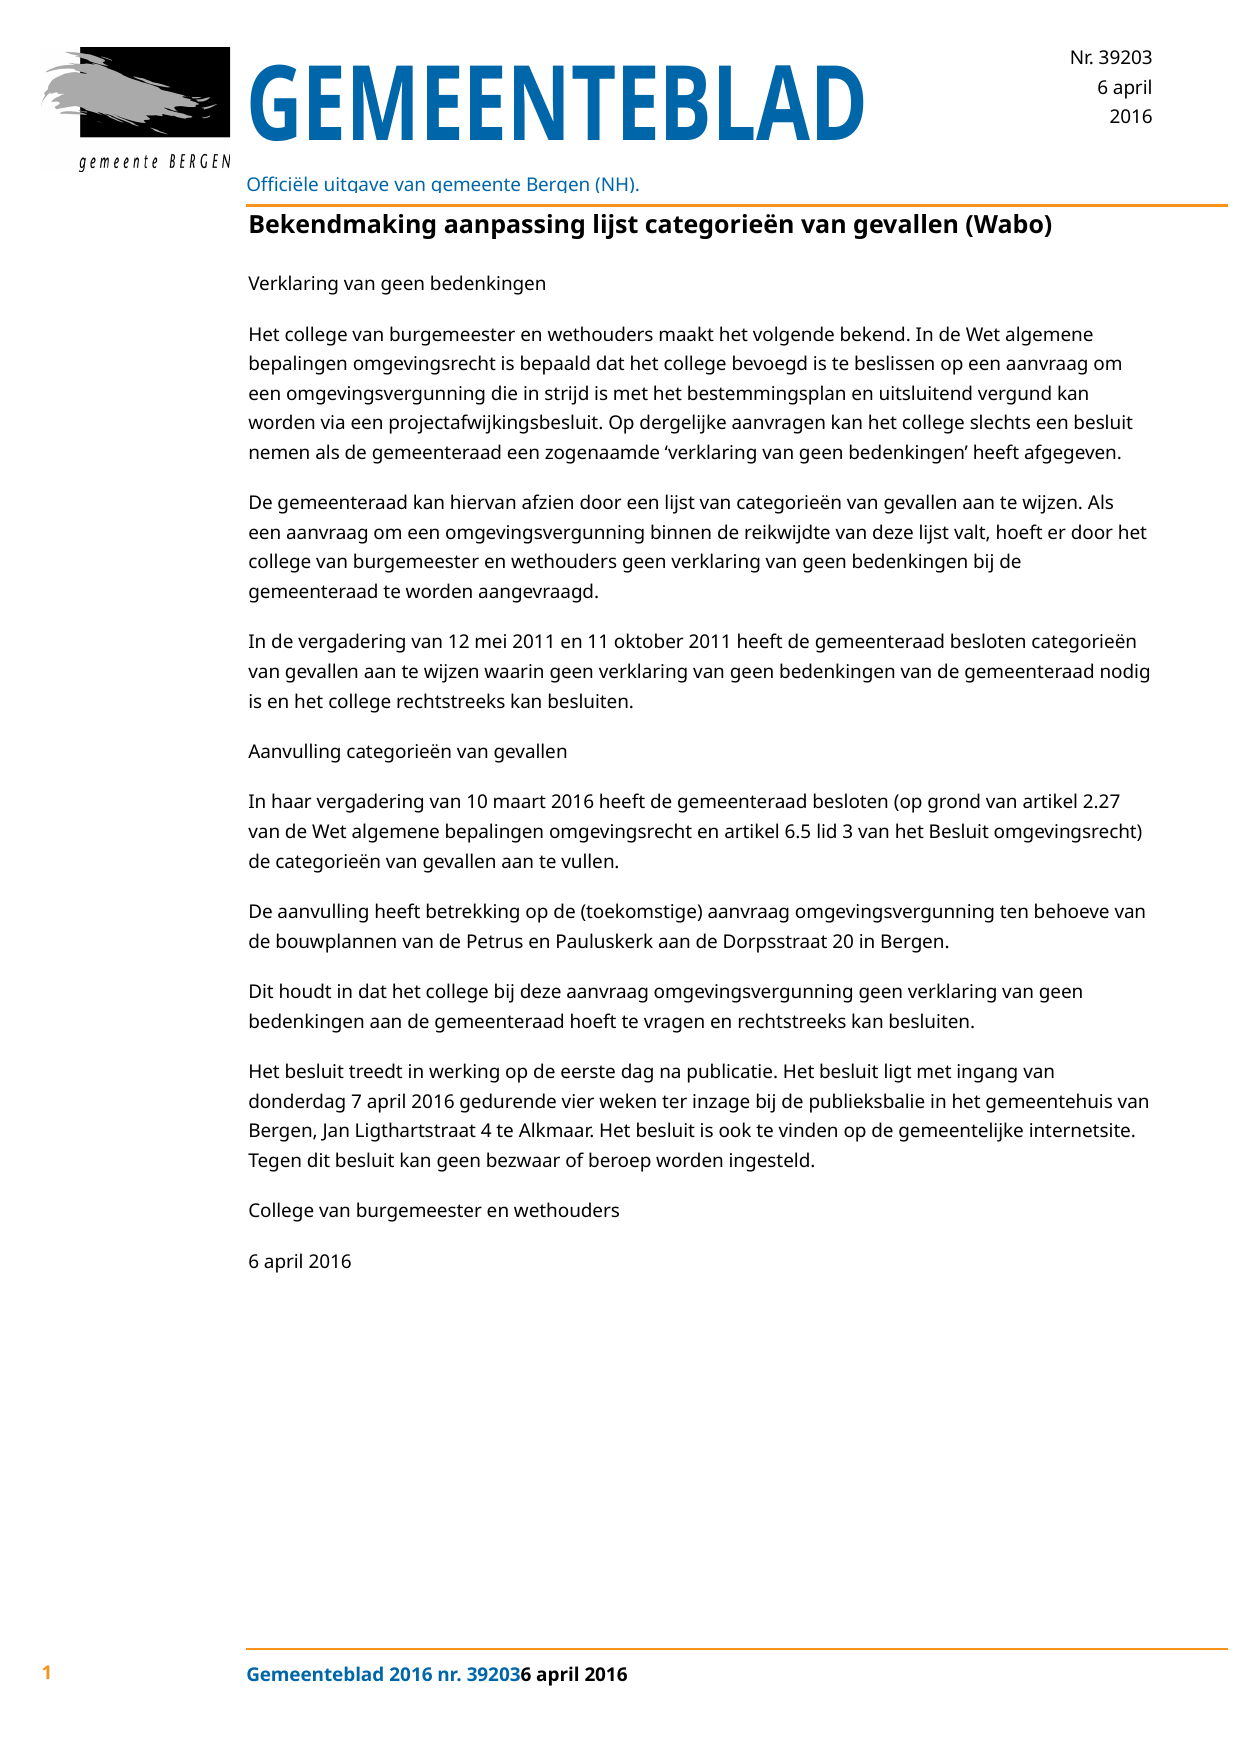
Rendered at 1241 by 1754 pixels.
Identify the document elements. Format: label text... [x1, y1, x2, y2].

text De gemeenteraad kan hiervan afzien door een lijst van categorieën van gevallen aan te wijzen. Als een aanvraag om een omgevingsvergunning binnen de reikwijdte van deze lijst valt, hoeft er door het college van burgemeester en wethouders geen verklaring van geen bedenkingen bij de gemeenteraad te worden aangevraagd. [248, 489, 1152, 604]
text De aanvulling heeft betrekking op de (toekomstige) aanvraag omgevingsvergunning ten behoeve van de bouwplannen van de Petrus en Pauluskerk aan de Dorpsstraat 20 in Bergen. [248, 898, 1152, 953]
text College van burgemeester en wethouders [248, 1197, 1152, 1223]
text Het college van burgemeester en wethouders maakt het volgende bekend. In de Wet algemene bepalingen omgevingsrecht is bepaald dat het college bevoegd is te beslissen op een aanvraag om een omgevingsvergunning die in strijd is met het bestemmingsplan en uitsluitend vergund kan worden via een projectafwijkingsbesluit. Op dergelijke aanvragen kan het college slechts een besluit nemen als de gemeenteraad een zogenaamde ‘verklaring van geen bedenkingen’ heeft afgegeven. [248, 321, 1152, 465]
text Verklaring van geen bedenkingen [248, 270, 1152, 296]
text Bekendmaking aanpassing lijst categorieën van gevallen (Wabo) [248, 207, 1152, 241]
text Dit houdt in dat het college bij deze aanvraag omgevingsvergunning geen verklaring van geen bedenkingen aan de gemeenteraad hoeft te vragen en rechtstreeks kan besluiten. [248, 978, 1152, 1033]
picture [41, 47, 231, 172]
text In haar vergadering van 10 maart 2016 heeft de gemeenteraad besloten (op grond van artikel 2.27 van de Wet algemene bepalingen omgevingsrecht en artikel 6.5 lid 3 van het Besluit omgevingsrecht) de categorieën van gevallen aan te vullen. [248, 789, 1152, 873]
text In de vergadering van 12 mei 2011 en 11 oktober 2011 heeft de gemeenteraad besloten categorieën van gevallen aan te wijzen waarin geen verklaring van geen bedenkingen van de gemeenteraad nodig is en het college rechtstreeks kan besluiten. [248, 629, 1152, 713]
text 6 april 2016 [248, 1248, 1152, 1273]
text Het besluit treedt in werking op de eerste dag na publicatie. Het besluit ligt met ingang van donderdag 7 april 2016 gedurende vier weken ter inzage bij de publieksbalie in het gemeentehuis van Bergen, Jan Ligthartstraat 4 te Alkmaar. Het besluit is ook te vinden op de gemeentelijke internetsite. Tegen dit besluit kan geen bezwaar of beroep worden ingesteld. [248, 1058, 1152, 1173]
text Aanvulling categorieën van gevallen [248, 738, 1152, 764]
